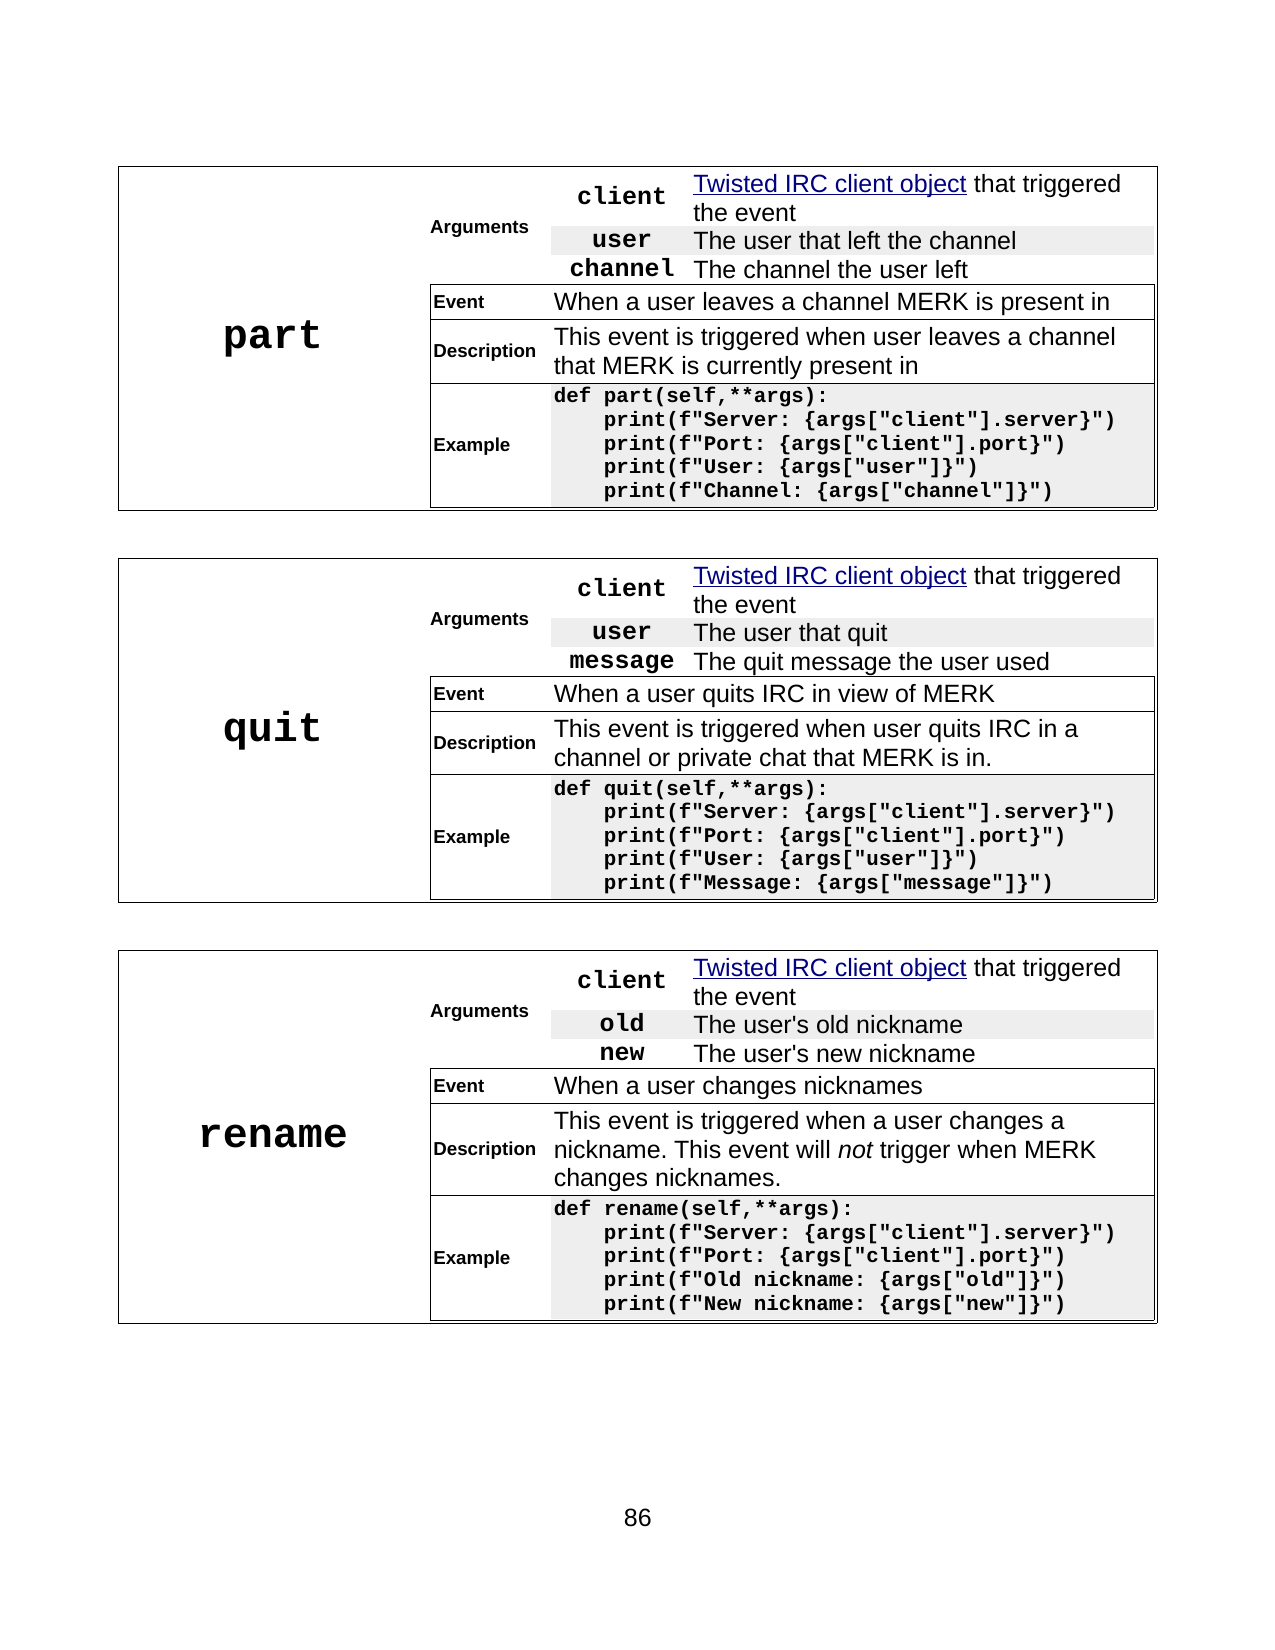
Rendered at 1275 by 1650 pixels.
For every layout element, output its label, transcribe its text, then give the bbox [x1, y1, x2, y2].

table_header Arguments [430, 169, 551, 284]
table_cell When a user changes nicknames [551, 1069, 1154, 1103]
table_cell Event [431, 285, 551, 319]
table_cell The user that left the channel [693, 226, 1154, 255]
table_cell The user's new nickname [693, 1039, 1154, 1068]
table_cell user [551, 618, 693, 647]
table_header Arguments [430, 561, 551, 676]
table_header part [119, 167, 427, 510]
table_cell user [551, 226, 693, 255]
table_cell When a user quits IRC in view of MERK [551, 677, 1154, 711]
table_cell When a user leaves a channel MERK is present in [551, 285, 1154, 319]
table_cell The quit message the user used [693, 647, 1154, 676]
table_header quit [119, 559, 427, 902]
table_cell def rename(self,**args): print(f"Server: {args["client"].server}") print(f"Port: {args["client"].port}") print(f"Old nickname: {args["old"]}") print(f"New nickname: {args["new"]}") [551, 1196, 1154, 1319]
table_header client [551, 561, 693, 618]
table_header Twisted IRC client object that triggered the event [693, 169, 1154, 226]
table_cell Example [431, 775, 551, 899]
table_cell def quit(self,**args): print(f"Server: {args["client"].server}") print(f"Port: {args["client"].port}") print(f"User: {args["user"]}") print(f"Message: {args["message"]}") [551, 775, 1154, 899]
table_cell This event is triggered when a user changes a nickname. This event will not trigger when MERK changes nicknames. [551, 1104, 1154, 1195]
table_cell This event is triggered when user quits IRC in a channel or private chat that MERK is in. [551, 712, 1154, 774]
table_header client [551, 169, 693, 226]
table_cell The user's old nickname [693, 1010, 1154, 1039]
table_cell Event [431, 677, 551, 711]
table_header rename [119, 951, 427, 1323]
table_cell new [551, 1039, 693, 1068]
table_cell This event is triggered when user leaves a channel that MERK is currently present in [551, 320, 1154, 382]
table_cell def part(self,**args): print(f"Server: {args["client"].server}") print(f"Port: {args["client"].port}") print(f"User: {args["user"]}") print(f"Channel: {args["channel"]}") [551, 384, 1154, 507]
table_header client [551, 953, 693, 1010]
table_header [427, 951, 1157, 1323]
table_header [427, 167, 1157, 510]
table_header [427, 559, 1157, 902]
table_cell old [551, 1010, 693, 1039]
table_cell Example [431, 384, 551, 507]
table_header Arguments [430, 953, 551, 1068]
table_header Twisted IRC client object that triggered the event [693, 953, 1154, 1010]
table_cell Description [431, 1104, 551, 1195]
table_cell Example [431, 1196, 551, 1319]
table_header Twisted IRC client object that triggered the event [693, 561, 1154, 618]
table_cell Description [431, 320, 551, 382]
table_cell The user that quit [693, 618, 1154, 647]
table_cell message [551, 647, 693, 676]
table_cell Description [431, 712, 551, 774]
table_cell Event [431, 1069, 551, 1103]
table_cell channel [551, 255, 693, 284]
table_cell The channel the user left [693, 255, 1154, 284]
